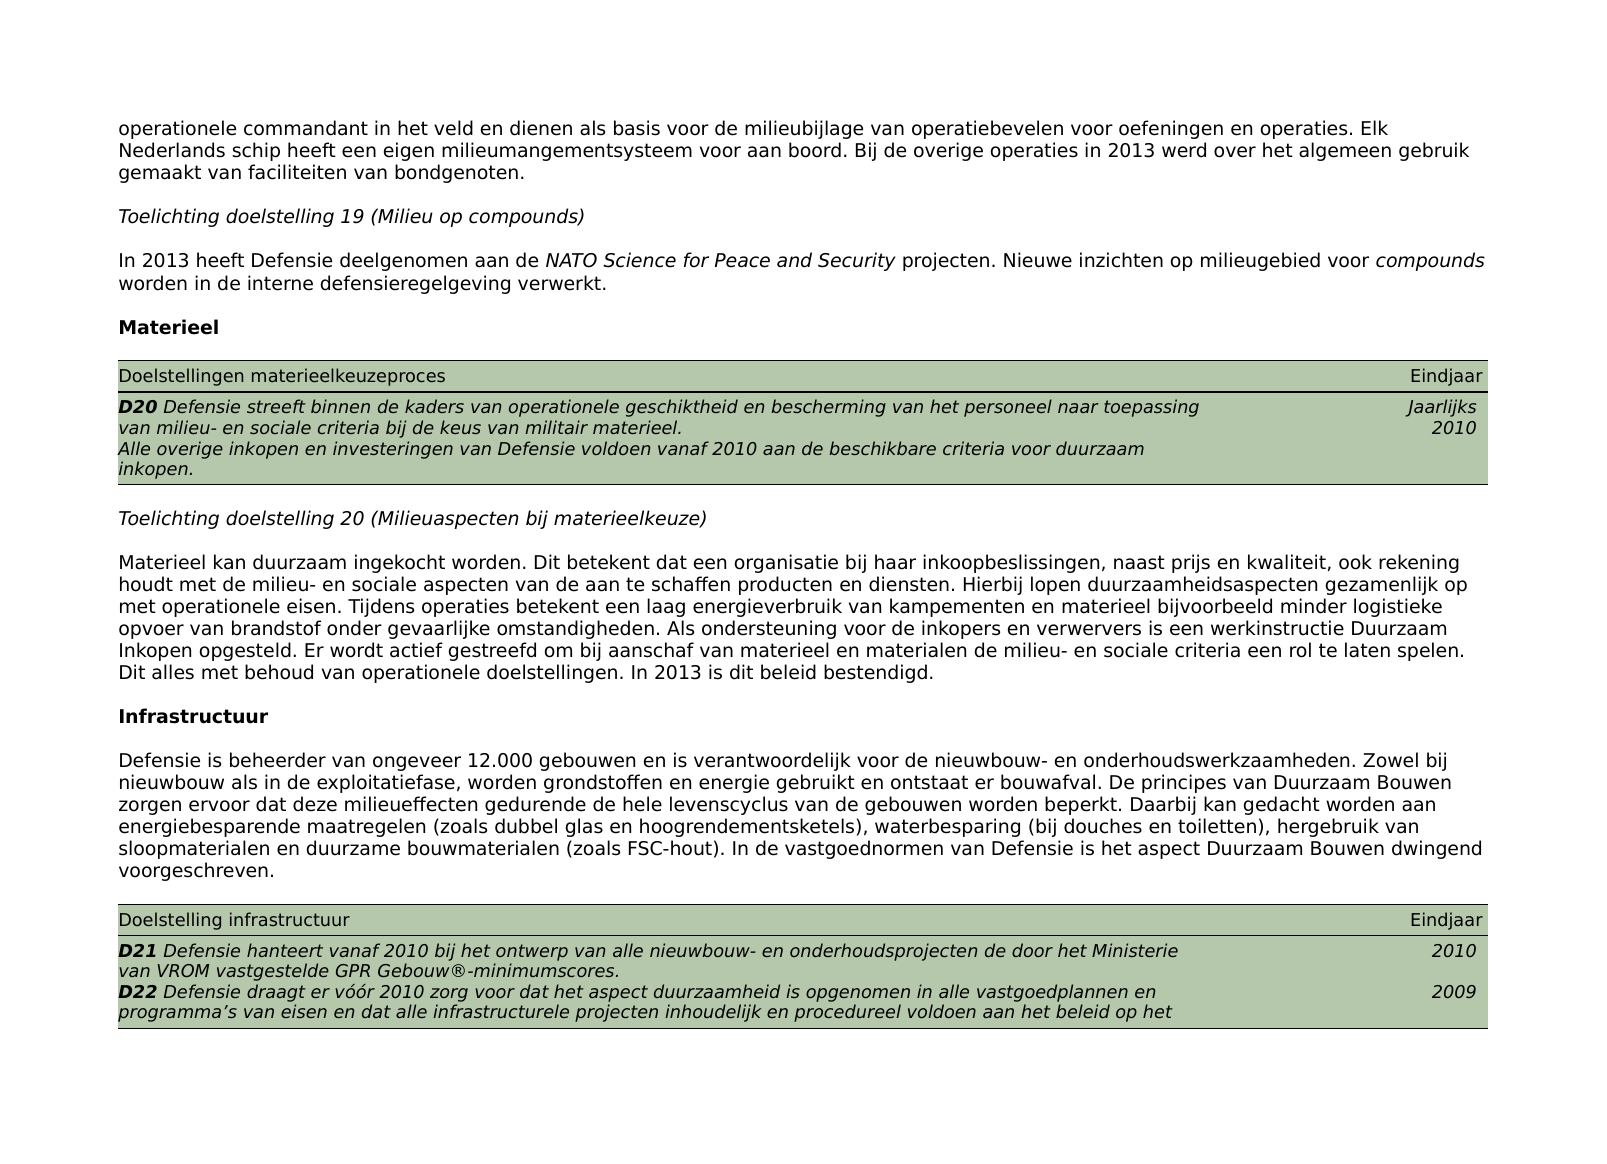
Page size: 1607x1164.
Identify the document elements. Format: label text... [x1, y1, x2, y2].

subtitle Infrastructuur [118, 706, 1488, 728]
table_header Eindjaar [1214, 905, 1488, 935]
text Materieel kan duurzaam ingekocht worden. Dit betekent dat een organisatie bij haar inkoopbeslissingen, naast prijs en kwaliteit, ook rekening houdt met de milieu- en sociale aspecten van de aan te schaffen producten en diensten. Hierbij lopen duurzaamheidsaspecten gezamenlijk op met operationele eisen. Tijdens operaties betekent een laag energieverbruik van kampementen en materieel bijvoorbeeld minder logistieke opvoer van brandstof onder gevaarlijke omstandigheden. Als ondersteuning voor de inkopers en verwervers is een werkinstructie Duurzaam Inkopen opgesteld. Er wordt actief gestreefd om bij aanschaf van materieel en materialen de milieu- en sociale criteria een rol te laten spelen. Dit alles met behoud van operationele doelstellingen. In 2013 is dit beleid bestendigd. [118, 552, 1488, 684]
table_cell 2010 [1214, 936, 1488, 982]
text operationele commandant in het veld en dienen als basis voor de milieubijlage van operatiebevelen voor oefeningen en operaties. Elk Nederlands schip heeft een eigen milieumangementsysteem voor aan boord. Bij de overige operaties in 2013 werd over het algemeen gebruik gemaakt van faciliteiten van bondgenoten. [118, 118, 1488, 184]
table_cell Jaarlijks 2010 [1214, 393, 1488, 484]
table_header Eindjaar [1214, 361, 1488, 391]
subtitle Toelichting doelstelling 20 (Milieuaspecten bij materieelkeuze) [118, 508, 1488, 529]
table_cell 2009 [1214, 982, 1488, 1028]
subtitle Toelichting doelstelling 19 (Milieu op compounds) [118, 206, 1488, 228]
subtitle Materieel [118, 317, 1488, 338]
text In 2013 heeft Defensie deelgenomen aan de NATO Science for Peace and Security projecten. Nieuwe inzichten op milieugebied voor compounds worden in de interne defensieregelgeving verwerkt. [118, 250, 1488, 294]
table_cell D22 Defensie draagt er vóór 2010 zorg voor dat het aspect duurzaamheid is opgenomen in alle vastgoedplannen en programma’s van eisen en dat alle infrastructurele projecten inhoudelijk en procedureel voldoen aan het beleid op het [118, 982, 1214, 1028]
table_cell D20 Defensie streeft binnen de kaders van operationele geschiktheid en bescherming van het personeel naar toepassing van milieu- en sociale criteria bij de keus van militair materieel. Alle overige inkopen en investeringen van Defensie voldoen vanaf 2010 aan de beschikbare criteria voor duurzaam inkopen. [118, 393, 1214, 484]
table_header Doelstellingen materieelkeuzeproces [118, 361, 1214, 391]
table_header Doelstelling infrastructuur [118, 905, 1214, 935]
table_cell D21 Defensie hanteert vanaf 2010 bij het ontwerp van alle nieuwbouw- en onderhoudsprojecten de door het Ministerie van VROM vastgestelde GPR Gebouw®-minimumscores. [118, 936, 1214, 982]
text Defensie is beheerder van ongeveer 12.000 gebouwen en is verantwoordelijk voor de nieuwbouw- en onderhoudswerkzaamheden. Zowel bij nieuwbouw als in de exploitatiefase, worden grondstoffen en energie gebruikt en ontstaat er bouwafval. De principes van Duurzaam Bouwen zorgen ervoor dat deze milieueffecten gedurende de hele levenscyclus van de gebouwen worden beperkt. Daarbij kan gedacht worden aan energiebesparende maatregelen (zoals dubbel glas en hoogrendementsketels), waterbesparing (bij douches en toiletten), hergebruik van sloopmaterialen en duurzame bouwmaterialen (zoals FSC-hout). In de vastgoednormen van Defensie is het aspect Duurzaam Bouwen dwingend voorgeschreven. [118, 750, 1488, 882]
